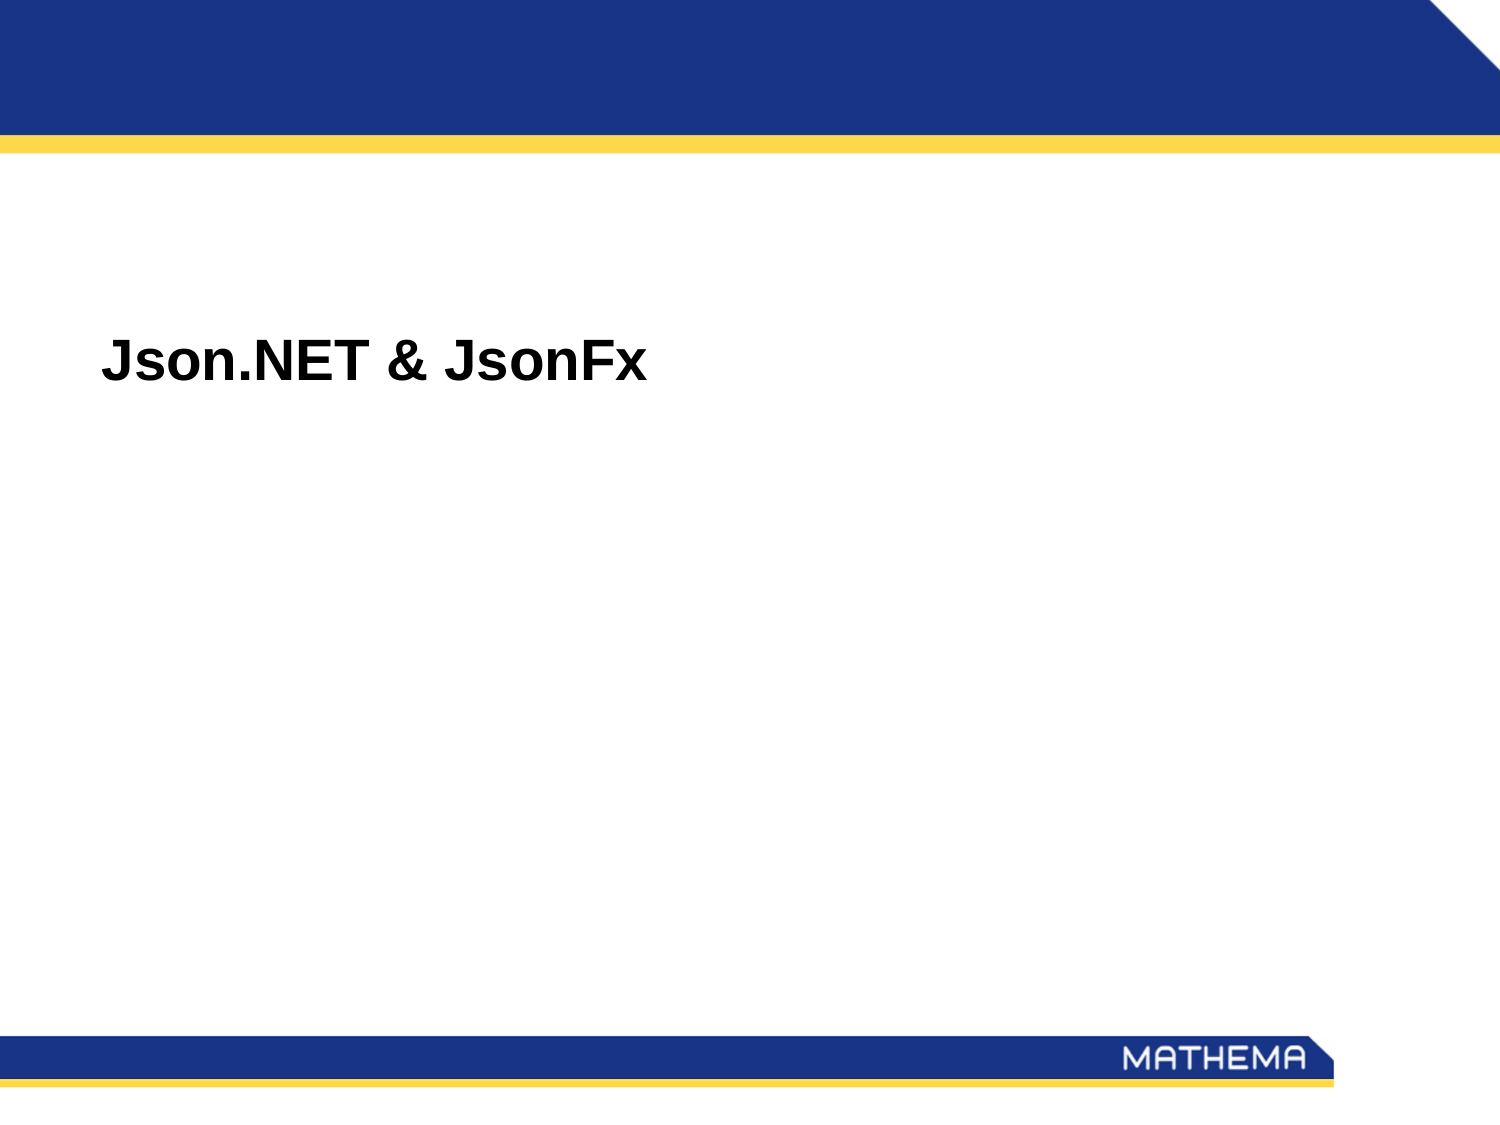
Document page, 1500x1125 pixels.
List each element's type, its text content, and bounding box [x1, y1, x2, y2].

subtitle Json.NET & JsonFx [101, 328, 1388, 999]
picture [0, 0, 1500, 1125]
